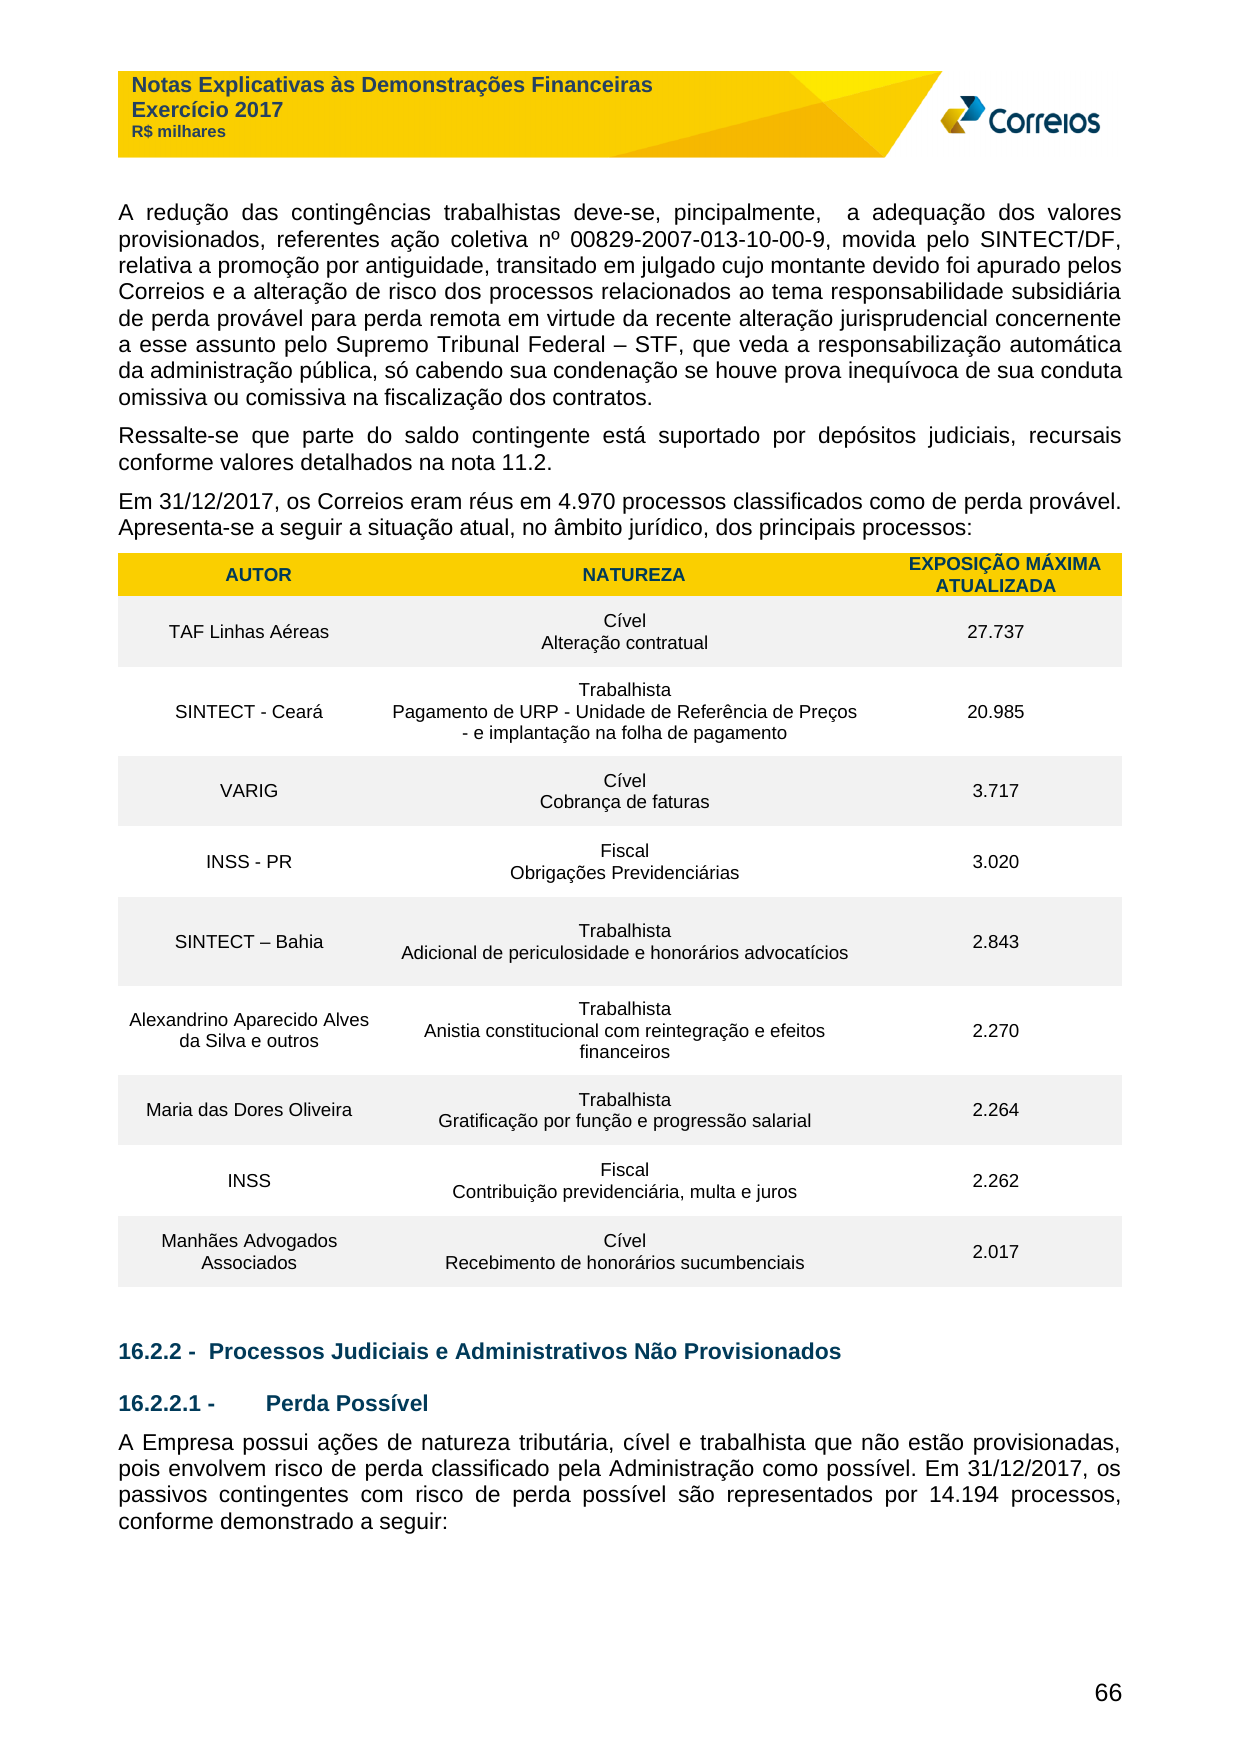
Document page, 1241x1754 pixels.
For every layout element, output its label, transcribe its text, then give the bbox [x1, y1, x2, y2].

table_cell Cível Cobrança de faturas [380, 756, 869, 826]
table_cell 20.985 [869, 667, 1122, 756]
table_cell Trabalhista Anistia constitucional com reintegração e efeitos financeiros [380, 986, 869, 1074]
table_cell SINTECT - Ceará [118, 667, 380, 756]
table_header EXPOSIÇÃO MÁXIMA ATUALIZADA [869, 553, 1122, 596]
table_cell 3.717 [869, 756, 1122, 826]
text Ressalte-se que parte do saldo contingente está suportado por depósitos judiciais, recursais conforme valores detalhados na nota 11.2. [118, 422, 1122, 475]
table_cell Alexandrino Aparecido Alves da Silva e outros [118, 986, 380, 1074]
table_cell 2.017 [869, 1216, 1122, 1287]
table_header AUTOR [118, 553, 380, 596]
table_cell VARIG [118, 756, 380, 826]
subtitle Processos Judiciais e Administrativos Não Provisionados [118, 1338, 1122, 1365]
table_cell Manhães Advogados Associados [118, 1216, 380, 1287]
subtitle Perda Possível [118, 1390, 1122, 1416]
table_cell Maria das Dores Oliveira [118, 1075, 380, 1145]
table_cell Cível Recebimento de honorários sucumbenciais [380, 1216, 869, 1287]
table_cell TAF Linhas Aéreas [118, 596, 380, 667]
table_cell Cível Alteração contratual [380, 596, 869, 667]
table_cell Fiscal Contribuição previdenciária, multa e juros [380, 1145, 869, 1216]
picture [118, 71, 1123, 158]
text Em 31/12/2017, os Correios eram réus em 4.970 processos classificados como de perda provável. Apresenta-se a seguir a situação atual, no âmbito jurídico, dos principais processos: [118, 488, 1122, 540]
table_cell 2.270 [869, 986, 1122, 1074]
text A redução das contingências trabalhistas deve-se, pincipalmente, a adequação dos valores provisionados, referentes ação coletiva nº 00829-2007-013-10-00-9, movida pelo SINTECT/DF, relativa a promoção por antiguidade, transitado em julgado cujo montante devido foi apurado pelos Correios e a alteração de risco dos processos relacionados ao tema responsabilidade subsidiária de perda provável para perda remota em virtude da recente alteração jurisprudencial concernente a esse assunto pelo Supremo Tribunal Federal – STF, que veda a responsabilização automática da administração pública, só cabendo sua condenação se houve prova inequívoca de sua conduta omissiva ou comissiva na fiscalização dos contratos. [118, 199, 1122, 410]
table_cell 3.020 [869, 826, 1122, 897]
table_cell SINTECT – Bahia [118, 897, 380, 986]
text A Empresa possui ações de natureza tributária, cível e trabalhista que não estão provisionadas, pois envolvem risco de perda classificado pela Administração como possível. Em 31/12/2017, os passivos contingentes com risco de perda possível são representados por 14.194 processos, conforme demonstrado a seguir: [118, 1428, 1122, 1534]
table_cell 2.264 [869, 1075, 1122, 1145]
table_cell Trabalhista Adicional de periculosidade e honorários advocatícios [380, 897, 869, 986]
table_cell 2.262 [869, 1145, 1122, 1216]
table_cell INSS [118, 1145, 380, 1216]
table_cell 2.843 [869, 897, 1122, 986]
table_header NATUREZA [380, 553, 869, 596]
table_cell INSS - PR [118, 826, 380, 897]
table_cell Trabalhista Gratificação por função e progressão salarial [380, 1075, 869, 1145]
table_cell Trabalhista Pagamento de URP - Unidade de Referência de Preços - e implantação na folha de pagamento [380, 667, 869, 756]
table_cell Fiscal Obrigações Previdenciárias [380, 826, 869, 897]
table_cell 27.737 [869, 596, 1122, 667]
